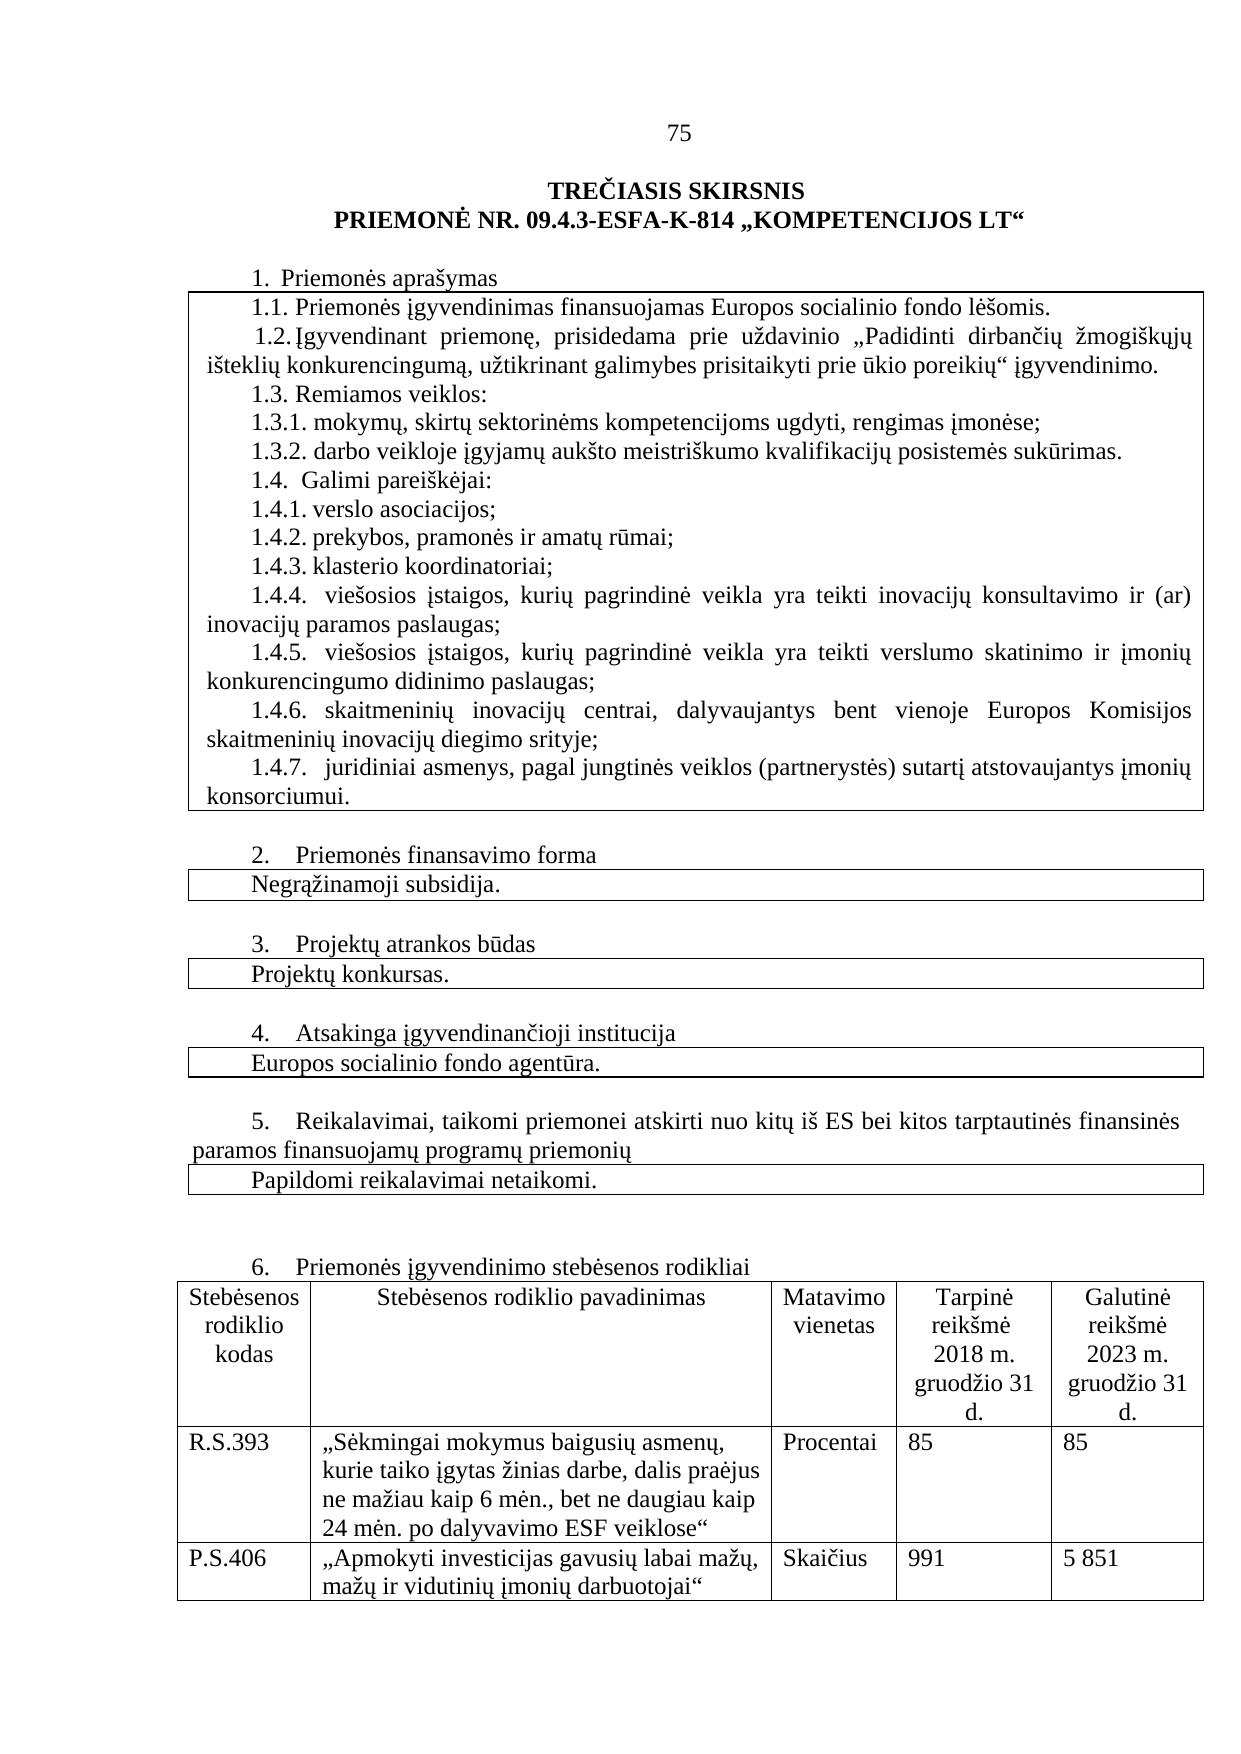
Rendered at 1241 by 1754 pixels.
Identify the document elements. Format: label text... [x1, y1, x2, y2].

text TREČIASIS SKIRSNIS [177, 176, 1181, 205]
table_cell 1.3. Remiamos veiklos: 1.3.1. mokymų, skirtų sektorinėms kompetencijoms ugdyti, rengimas įmonėse; 1.3.2. darbo veikloje įgyjamų aukšto meistriškumo kvalifikacijų posistemės sukūrimas. [189, 379, 1203, 465]
table_cell 1.4. Galimi pareiškėjai: 1.4.1. verslo asociacijos; 1.4.2. prekybos, pramonės ir amatų rūmai; 1.4.3. klasterio koordinatoriai; 1.4.4. viešosios įstaigos, kurių pagrindinė veikla yra teikti inovacijų konsultavimo ir (ar) inovacijų paramos paslaugas; 1.4.5. viešosios įstaigos, kurių pagrindinė veikla yra teikti verslumo skatinimo ir įmonių konkurencingumo didinimo paslaugas; 1.4.6. skaitmeninių inovacijų centrai, dalyvaujantys bent vienoje Europos Komisijos skaitmeninių inovacijų diegimo srityje; 1.4.7. juridiniai asmenys, pagal jungtinės veiklos (partnerystės) sutartį atstovaujantys įmonių konsorciumui. [189, 465, 1203, 810]
text 4. Atsakinga įgyvendinančioji institucija [251, 1018, 1181, 1047]
table_header Tarpinė reikšmė 2018 m. gruodžio 31 d. [897, 1282, 1051, 1426]
table_header Negrąžinamoji subsidija. [189, 870, 1203, 900]
table_cell „Apmokyti investicijas gavusių labai mažų, mažų ir vidutinių įmonių darbuotojai“ [311, 1543, 771, 1600]
table_cell 991 [897, 1543, 1051, 1600]
table_header Projektų konkursas. [189, 959, 1203, 988]
table_cell P.S.406 [178, 1543, 310, 1600]
table_cell R.S.393 [178, 1427, 310, 1542]
table_cell 85 [897, 1427, 1051, 1542]
table_header Stebėsenos rodiklio kodas [178, 1282, 310, 1426]
text 3. Projektų atrankos būdas [251, 929, 1181, 958]
text 1. Priemonės aprašymas [251, 263, 1181, 291]
table_cell 85 [1052, 1427, 1203, 1542]
table_cell 5 851 [1052, 1543, 1203, 1600]
text 2. Priemonės finansavimo forma [251, 840, 1181, 868]
table_cell Skaičius [772, 1543, 896, 1600]
table_header Europos socialinio fondo agentūra. [189, 1048, 1203, 1076]
table_cell Procentai [772, 1427, 896, 1542]
text 6. Priemonės įgyvendinimo stebėsenos rodikliai [251, 1252, 1181, 1281]
text 5. Reikalavimai, taikomi priemonei atskirti nuo kitų iš ES bei kitos tarptautinės finansinės paramos finansuojamų programų priemonių [192, 1106, 1181, 1164]
table_header Stebėsenos rodiklio pavadinimas [311, 1282, 771, 1426]
table_header Papildomi reikalavimai netaikomi. [189, 1165, 1203, 1193]
table_header Matavimo vienetas [772, 1282, 896, 1426]
table_header 1.1. Priemonės įgyvendinimas finansuojamas Europos socialinio fondo lėšomis. [189, 293, 1203, 321]
text PRIEMONĖ NR. 09.4.3-ESFA-K-814 „KOMPETENCIJOS lt“ [177, 205, 1181, 234]
table_cell 1.2. Įgyvendinant priemonę, prisidedama prie uždavinio „Padidinti dirbančių žmogiškųjų išteklių konkurencingumą, užtikrinant galimybes prisitaikyti prie ūkio poreikių“ įgyvendinimo. [189, 321, 1203, 379]
table_header Galutinė reikšmė 2023 m. gruodžio 31 d. [1052, 1282, 1203, 1426]
table_cell „Sėkmingai mokymus baigusių asmenų, kurie taiko įgytas žinias darbe, dalis praėjus ne mažiau kaip 6 mėn., bet ne daugiau kaip 24 mėn. po dalyvavimo ESF veiklose“ [311, 1427, 771, 1542]
